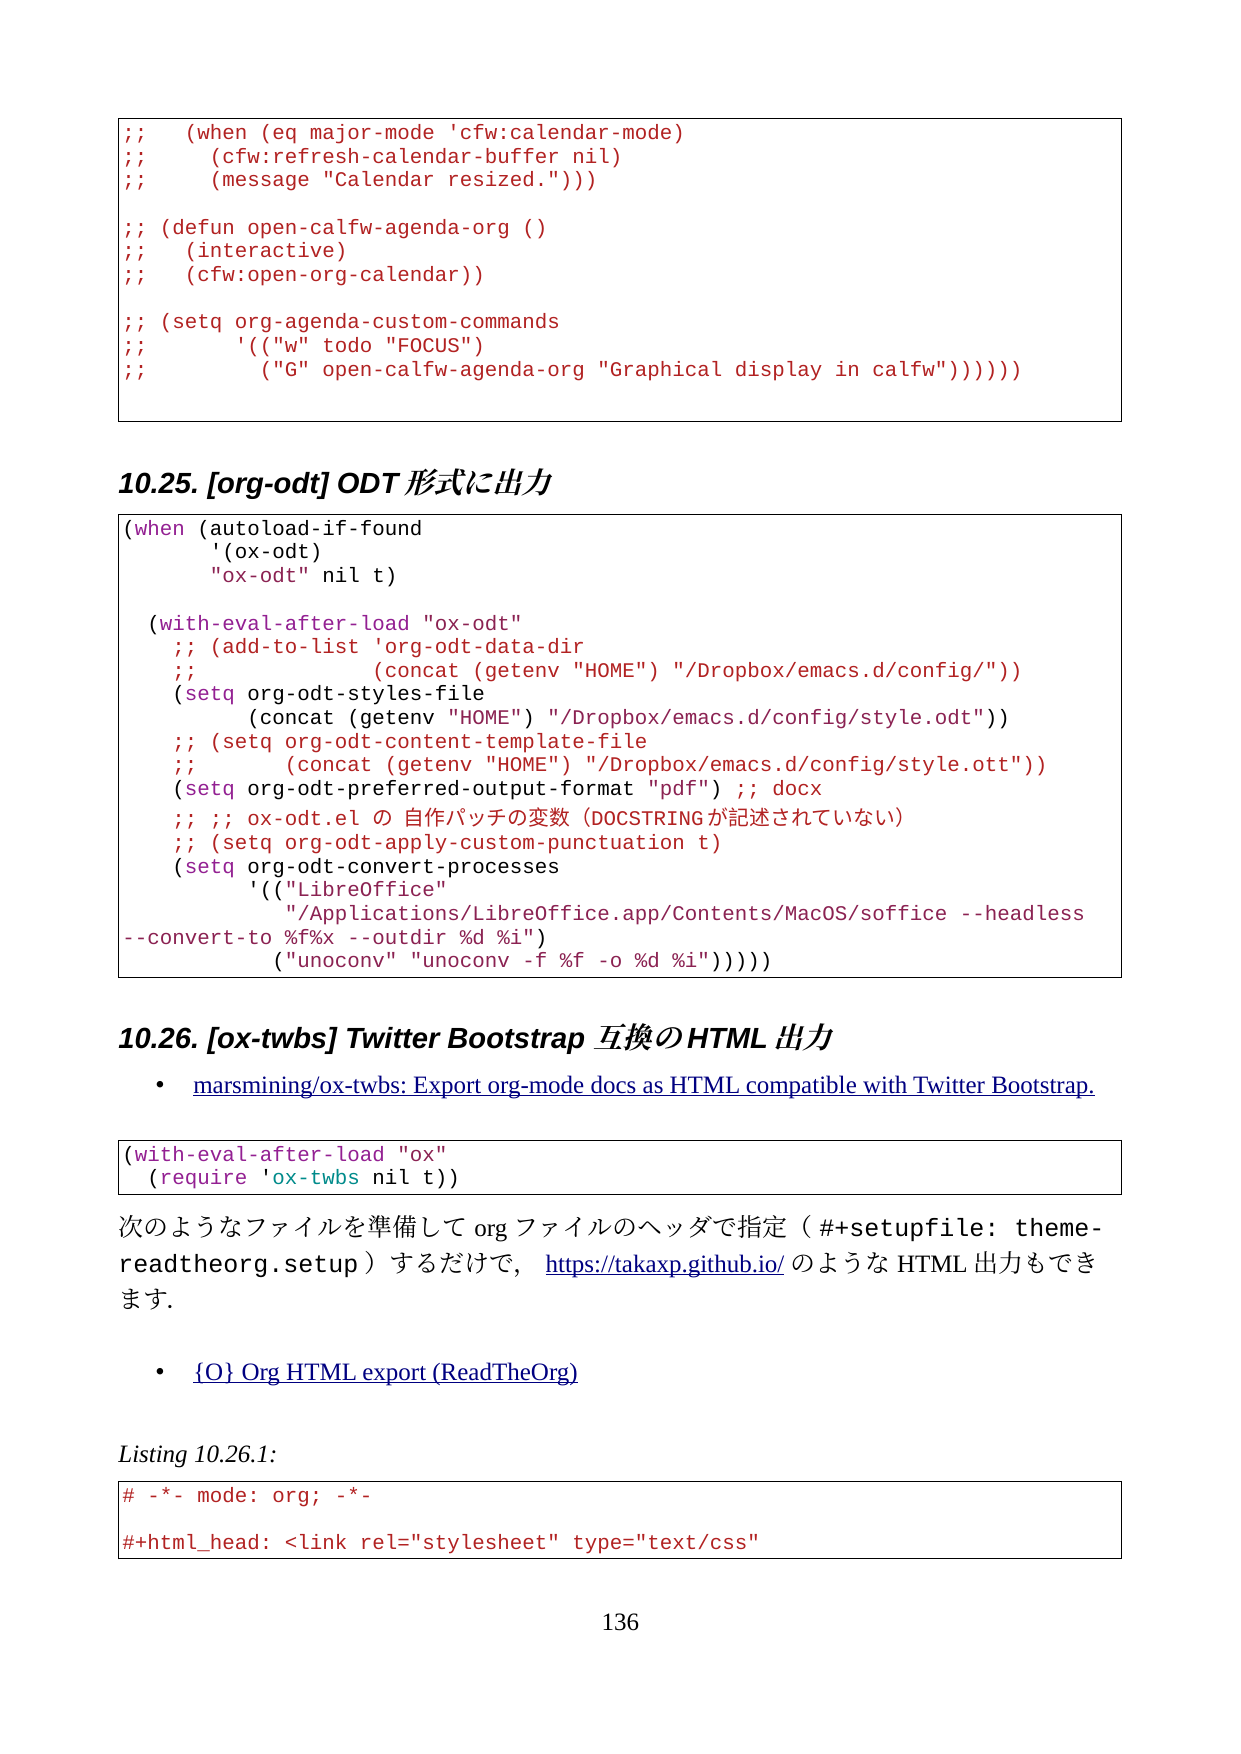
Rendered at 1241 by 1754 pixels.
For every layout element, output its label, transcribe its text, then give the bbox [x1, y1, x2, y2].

list {O} Org HTML export (ReadTheOrg) [156, 1357, 1122, 1414]
text # -*- mode: org; -*- [119, 1482, 1121, 1504]
text (require 'ox-twbs nil t)) [119, 1163, 1121, 1194]
text '(("LibreOffice" [119, 875, 1121, 899]
text 次のようなファイルを準備して org ファイルのヘッダで指定（ #+setupfile: theme-readtheorg.setup ）するだけで， https://takaxp.github.io/ のような HTML 出力もできます． [118, 1207, 1122, 1344]
list marsmining/ox-twbs: Export org-mode docs as HTML compatible with Twitter Bootstrap. [156, 1070, 1122, 1127]
text (concat (getenv "HOME") "/Dropbox/emacs.d/config/style.odt")) [119, 703, 1121, 727]
text ;; (setq org-agenda-custom-commands [119, 307, 1121, 331]
text ;; (when (eq major-mode 'cfw:calendar-mode) [119, 119, 1121, 142]
subtitle [org-odt] ODT形式に出力 [118, 459, 1122, 501]
text (setq org-odt-styles-file [119, 679, 1121, 703]
text "ox-odt" nil t) [119, 561, 1121, 585]
text (when (autoload-if-found [119, 515, 1121, 538]
text (setq org-odt-preferred-output-format "pdf") ;; docx [119, 774, 1121, 798]
text ;; (setq org-odt-content-template-file [119, 727, 1121, 750]
text ;; (interactive) [119, 236, 1121, 260]
text #+html_head: <link rel="stylesheet" type="text/css" [119, 1528, 1121, 1558]
text ;; (concat (getenv "HOME") "/Dropbox/emacs.d/config/")) [119, 656, 1121, 679]
text ("unoconv" "unoconv -f %f -o %d %i"))))) [119, 946, 1121, 977]
text '(ox-odt) [119, 538, 1121, 561]
text (with-eval-after-load "ox-odt" [119, 608, 1121, 632]
text ;; (cfw:refresh-calendar-buffer nil) [119, 142, 1121, 165]
text ;; (defun open-calfw-agenda-org () [119, 213, 1121, 236]
subtitle [ox-twbs] Twitter Bootstrap 互換のHTML出力 [118, 1015, 1122, 1057]
text ;; ;; ox-odt.el の 自作パッチの変数（DOCSTRINGが記述されていない） [119, 798, 1121, 828]
text ;; (setq org-odt-apply-custom-punctuation t) [119, 828, 1121, 852]
text ;; (add-to-list 'org-odt-data-dir [119, 632, 1121, 656]
text ;; ("G" open-calfw-agenda-org "Graphical display in calfw")))))) [119, 354, 1121, 382]
text (setq org-odt-convert-processes [119, 852, 1121, 875]
list Listing 10.26.1: [118, 1439, 1122, 1468]
text ;; (message "Calendar resized."))) [119, 165, 1121, 189]
text (with-eval-after-load "ox" [119, 1141, 1121, 1163]
text ;; (concat (getenv "HOME") "/Dropbox/emacs.d/config/style.ott")) [119, 750, 1121, 774]
text ;; '(("w" todo "FOCUS") [119, 331, 1121, 354]
text ;; (cfw:open-org-calendar)) [119, 260, 1121, 284]
text "/Applications/LibreOffice.app/Contents/MacOS/soffice --headless --convert-to %f%x --outdir %d %i") [119, 899, 1121, 946]
